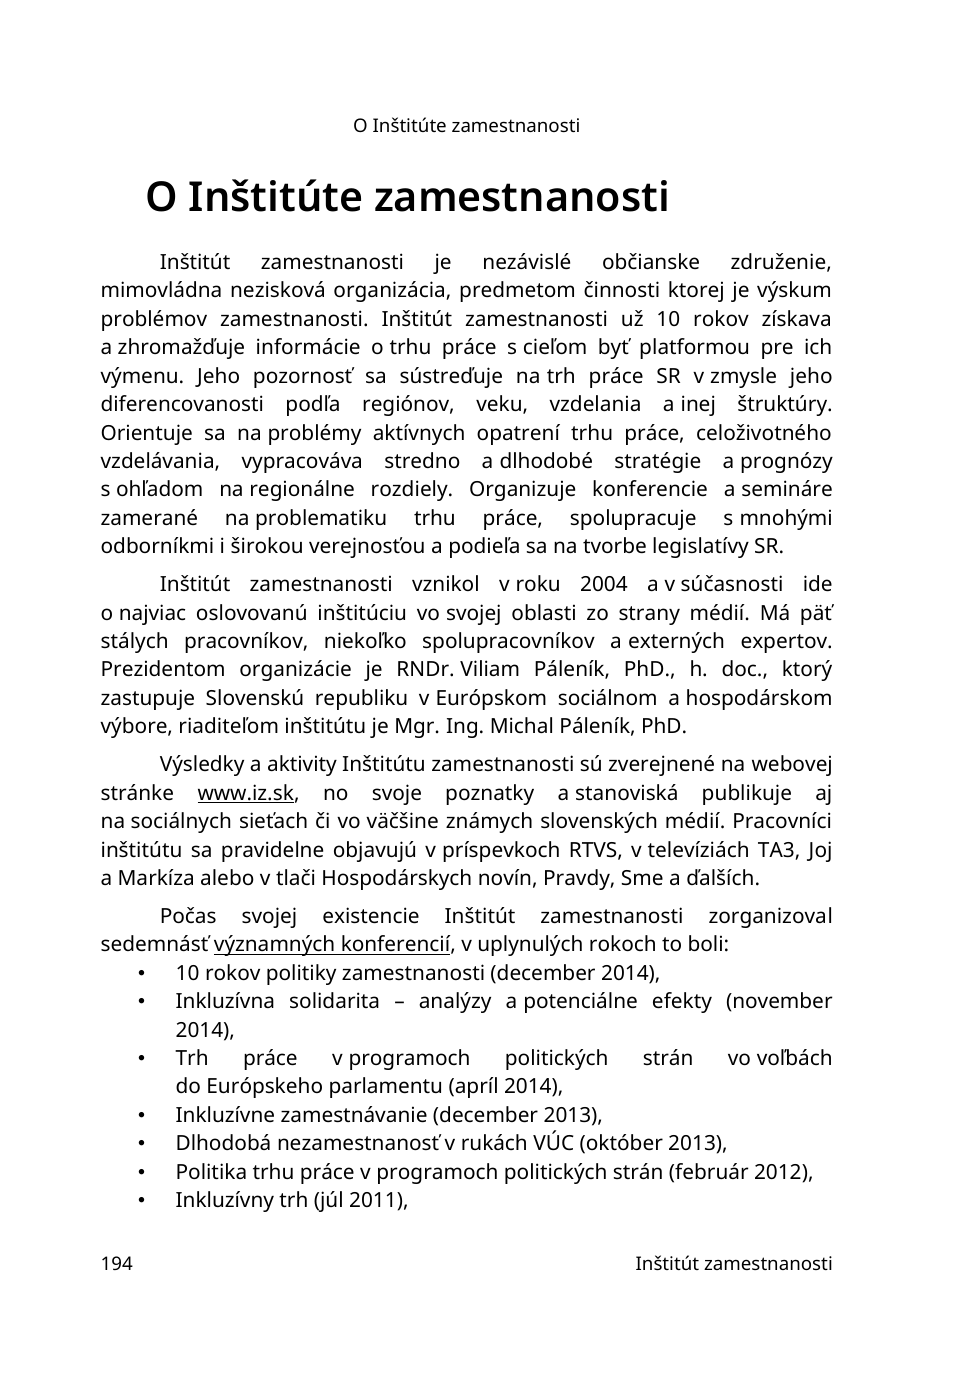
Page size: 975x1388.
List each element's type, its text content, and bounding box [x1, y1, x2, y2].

list Politika trhu práce v programoch politických strán (február 2012), [138, 1157, 833, 1185]
list Trh práce v programoch politických strán vo voľbách do Európskeho parlamentu (apríl 2014), [138, 1043, 833, 1100]
list Inkluzívna solidarita – analýzy a potenciálne efekty (november 2014), [138, 986, 833, 1043]
text Počas svojej existencie Inštitút zamestnanosti zorganizoval sedemnásť významných konferencií, v uplynulých rokoch to boli: [100, 901, 833, 958]
subtitle O Inštitúte zamestnanosti [100, 167, 833, 223]
list Inkluzívny trh (júl 2011), [138, 1185, 833, 1214]
list 10 rokov politiky zamestnanosti (december 2014), [138, 958, 833, 986]
text Inštitút zamestnanosti je nezávislé občianske združenie, mimovládna nezisková organizácia, predmetom činnosti ktorej je výskum problémov zamestnanosti. Inštitút zamestnanosti už 10 rokov získava a zhromažďuje informácie o trhu práce s cieľom byť platformou pre ich výmenu. Jeho pozornosť sa sústreďuje na trh práce SR v zmysle jeho diferencovanosti podľa regiónov, veku, vzdelania a inej štruktúry. Orientuje sa na problémy aktívnych opatrení trhu práce, celoživotného vzdelávania, vypracováva stredno a dlhodobé stratégie a prognózy s ohľadom na regionálne rozdiely. Organizuje konferencie a semináre zamerané na problematiku trhu práce, spolupracuje s mnohými odborníkmi i širokou verejnosťou a podieľa sa na tvorbe legislatívy SR. [100, 247, 833, 560]
text Inštitút zamestnanosti vznikol v roku 2004 a v súčasnosti ide o najviac oslovovanú inštitúciu vo svojej oblasti zo strany médií. Má päť stálych pracovníkov, niekoľko spolupracovníkov a externých expertov. Prezidentom organizácie je RNDr. Viliam Páleník, PhD., h. doc., ktorý zastupuje Slovenskú republiku v Európskom sociálnom a hospodárskom výbore, riaditeľom inštitútu je Mgr. Ing. Michal Páleník, PhD. [100, 569, 833, 740]
list Inkluzívne zamestnávanie (december 2013), [138, 1100, 833, 1128]
list Dlhodobá nezamestnanosť v rukách VÚC (október 2013), [138, 1128, 833, 1157]
text Výsledky a aktivity Inštitútu zamestnanosti sú zverejnené na webovej stránke www.iz.sk, no svoje poznatky a stanoviská publikuje aj na sociálnych sieťach či vo väčšine známych slovenských médií. Pracovníci inštitútu sa pravidelne objavujú v príspevkoch RTVS, v televíziách TA3, Joj a Markíza alebo v tlači Hospodárskych novín, Pravdy, Sme a ďalších. [100, 749, 833, 892]
